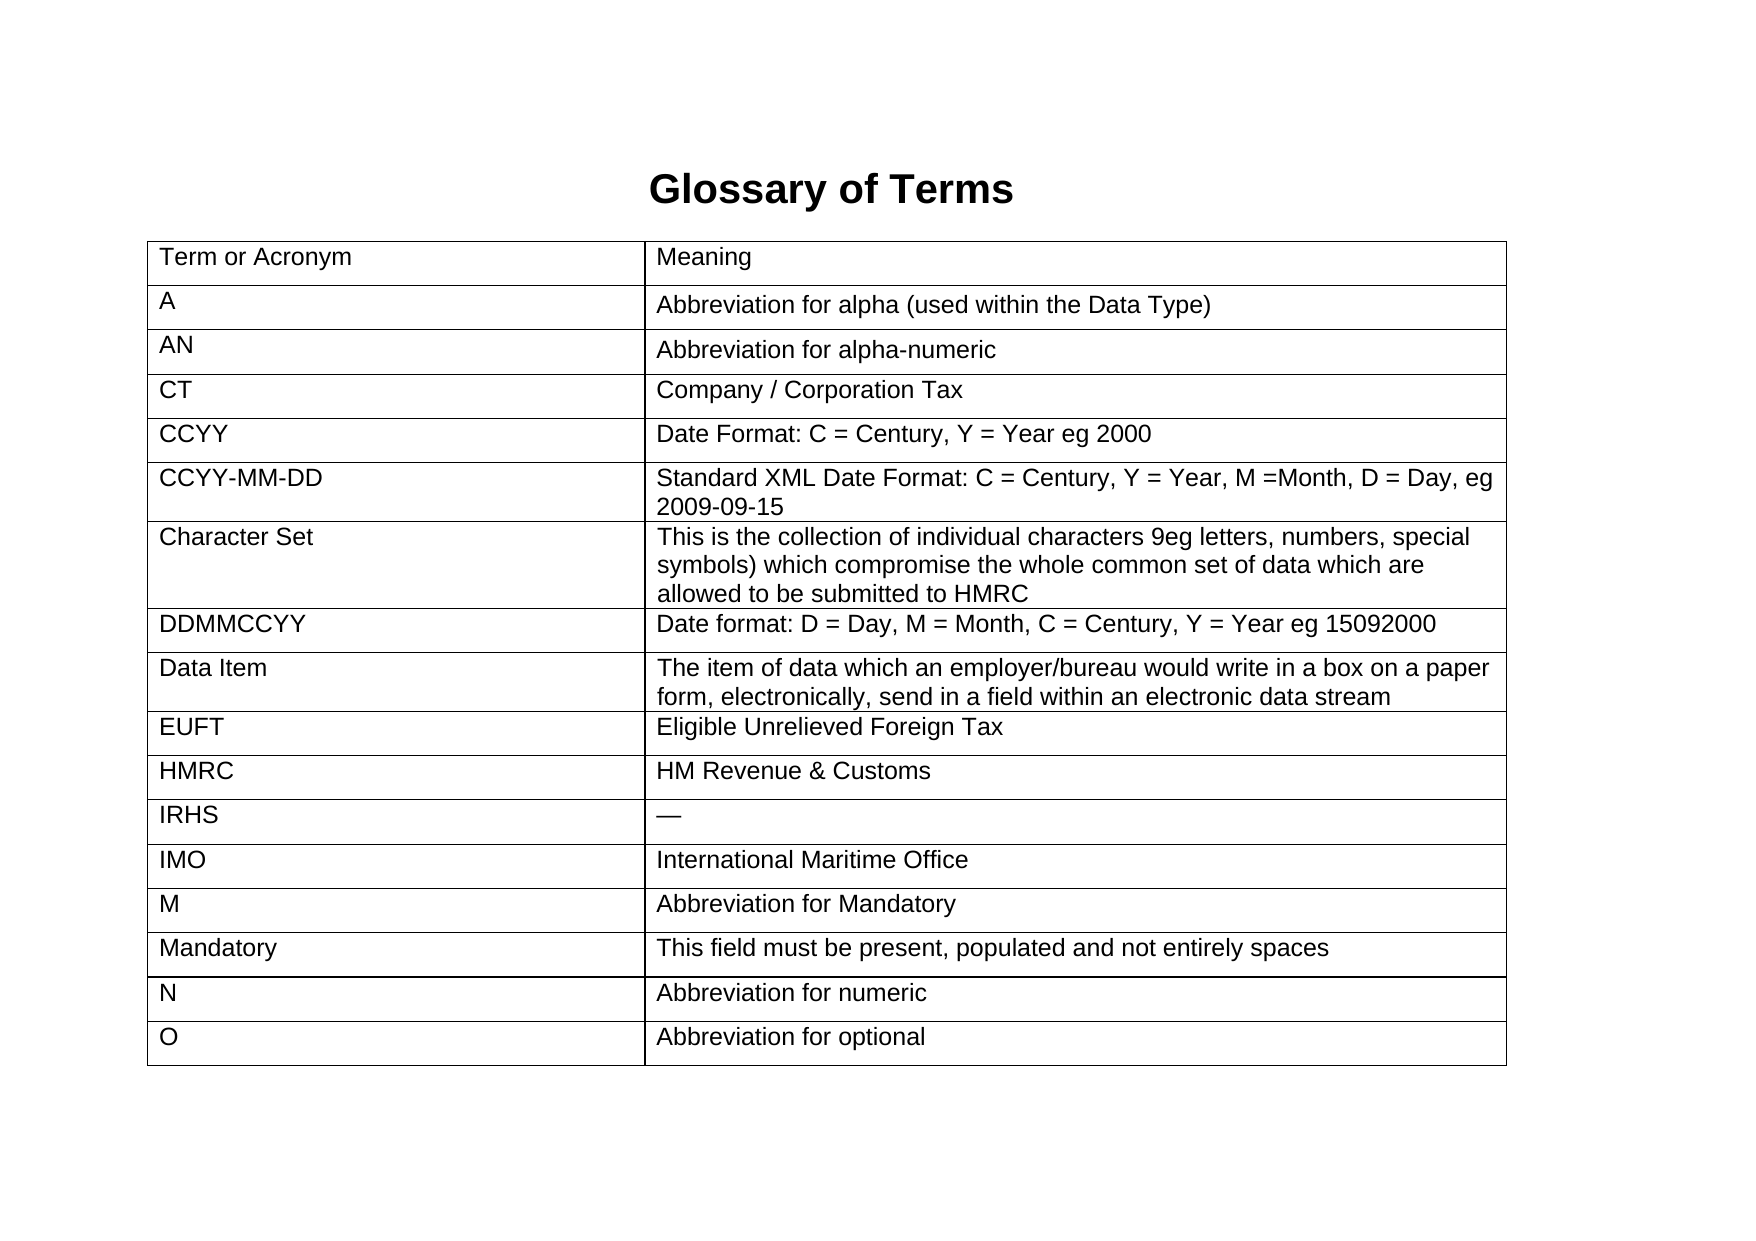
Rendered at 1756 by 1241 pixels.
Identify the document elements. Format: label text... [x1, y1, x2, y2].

table_cell This is the collection of individual characters 9eg letters, numbers, special symbols) which compromise the whole common set of data which are allowed to be submitted to HMRC [646, 522, 1506, 608]
table_cell Eligible Unrelieved Foreign Tax [646, 712, 1506, 755]
table_cell IRHS [148, 800, 644, 844]
table_cell Abbreviation for Mandatory [646, 889, 1506, 932]
table_cell CCYY-MM-DD [148, 463, 644, 521]
table_cell Company / Corporation Tax [646, 375, 1506, 418]
table_cell CCYY [148, 419, 644, 462]
table_cell HMRC [148, 756, 644, 799]
table_cell Abbreviation for alpha-numeric [646, 330, 1506, 374]
table_cell M [148, 889, 644, 932]
table_cell O [148, 1022, 644, 1065]
table_cell A [148, 286, 644, 329]
table_cell Date format: D = Day, M = Month, C = Century, Y = Year eg 15092000 [646, 609, 1506, 652]
table_cell N [148, 978, 644, 1021]
table_cell Date Format: C = Century, Y = Year eg 2000 [646, 419, 1506, 462]
table_cell Character Set [148, 522, 644, 608]
table_cell This field must be present, populated and not entirely spaces [646, 933, 1506, 976]
subtitle Glossary of Terms [148, 164, 1515, 212]
table_cell — [646, 800, 1506, 844]
table_cell Mandatory [148, 933, 644, 976]
table_header Meaning [646, 242, 1506, 285]
table_cell HM Revenue & Customs [646, 756, 1506, 799]
table_cell DDMMCCYY [148, 609, 644, 652]
table_cell Standard XML Date Format: C = Century, Y = Year, M =Month, D = Day, eg 2009-09-15 [646, 463, 1506, 521]
table_cell CT [148, 375, 644, 418]
table_cell International Maritime Office [646, 845, 1506, 888]
table_cell IMO [148, 845, 644, 888]
table_cell Data Item [148, 653, 644, 711]
table_header Term or Acronym [148, 242, 644, 285]
table_cell Abbreviation for alpha (used within the Data Type) [646, 286, 1506, 329]
table_cell Abbreviation for numeric [646, 978, 1506, 1021]
table_cell AN [148, 330, 644, 374]
table_cell The item of data which an employer/bureau would write in a box on a paper form, electronically, send in a field within an electronic data stream [646, 653, 1506, 711]
table_cell EUFT [148, 712, 644, 755]
table_cell Abbreviation for optional [646, 1022, 1506, 1065]
